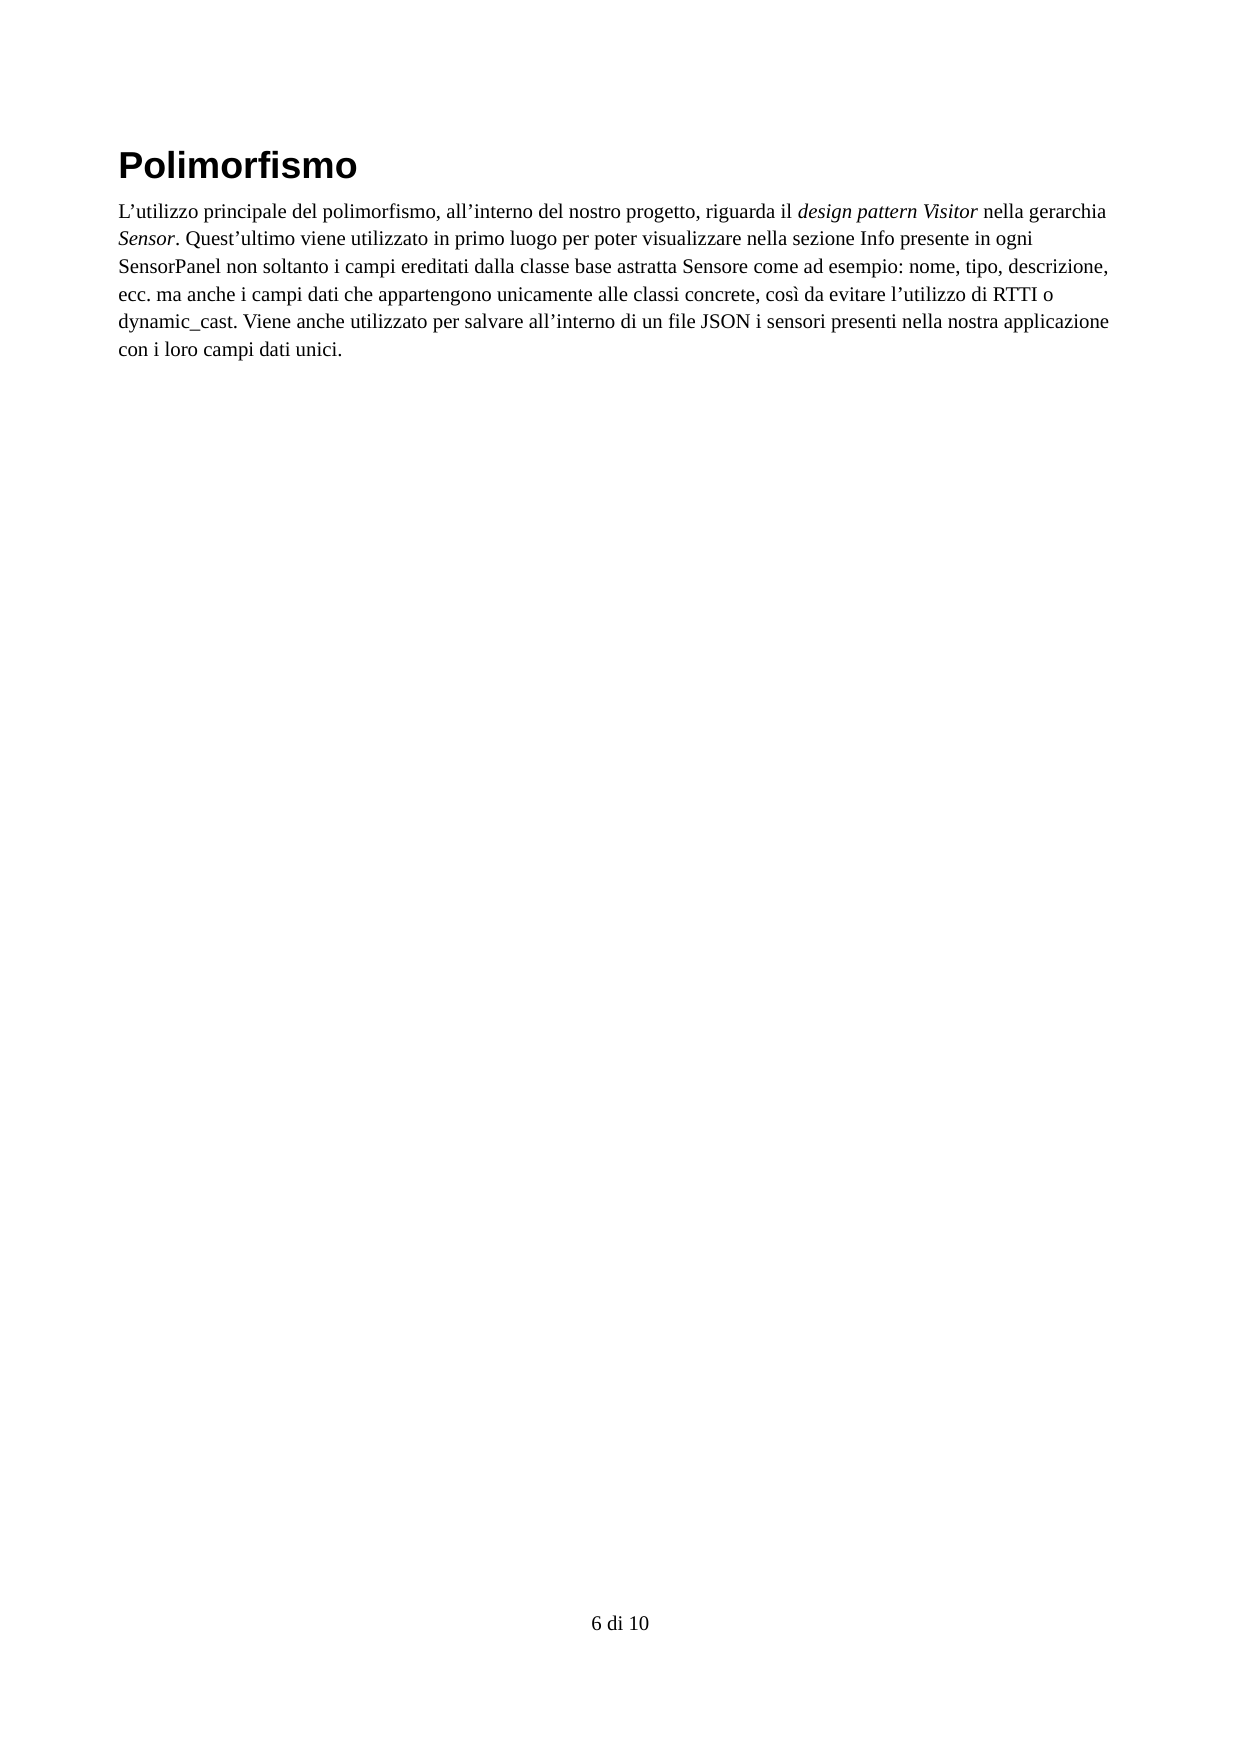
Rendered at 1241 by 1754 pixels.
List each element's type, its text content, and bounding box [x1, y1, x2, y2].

subtitle Polimorfismo [118, 143, 1122, 186]
text L’utilizzo principale del polimorfismo, all’interno del nostro progetto, riguarda il design pattern Visitor nella gerarchia Sensor. Quest’ultimo viene utilizzato in primo luogo per poter visualizzare nella sezione Info presente in ogni SensorPanel non soltanto i campi ereditati dalla classe base astratta Sensore come ad esempio: nome, tipo, descrizione, ecc. ma anche i campi dati che appartengono unicamente alle classi concrete, così da evitare l’utilizzo di RTTI o dynamic_cast. Viene anche utilizzato per salvare all’interno di un file JSON i sensori presenti nella nostra applicazione con i loro campi dati unici. [118, 199, 1122, 361]
